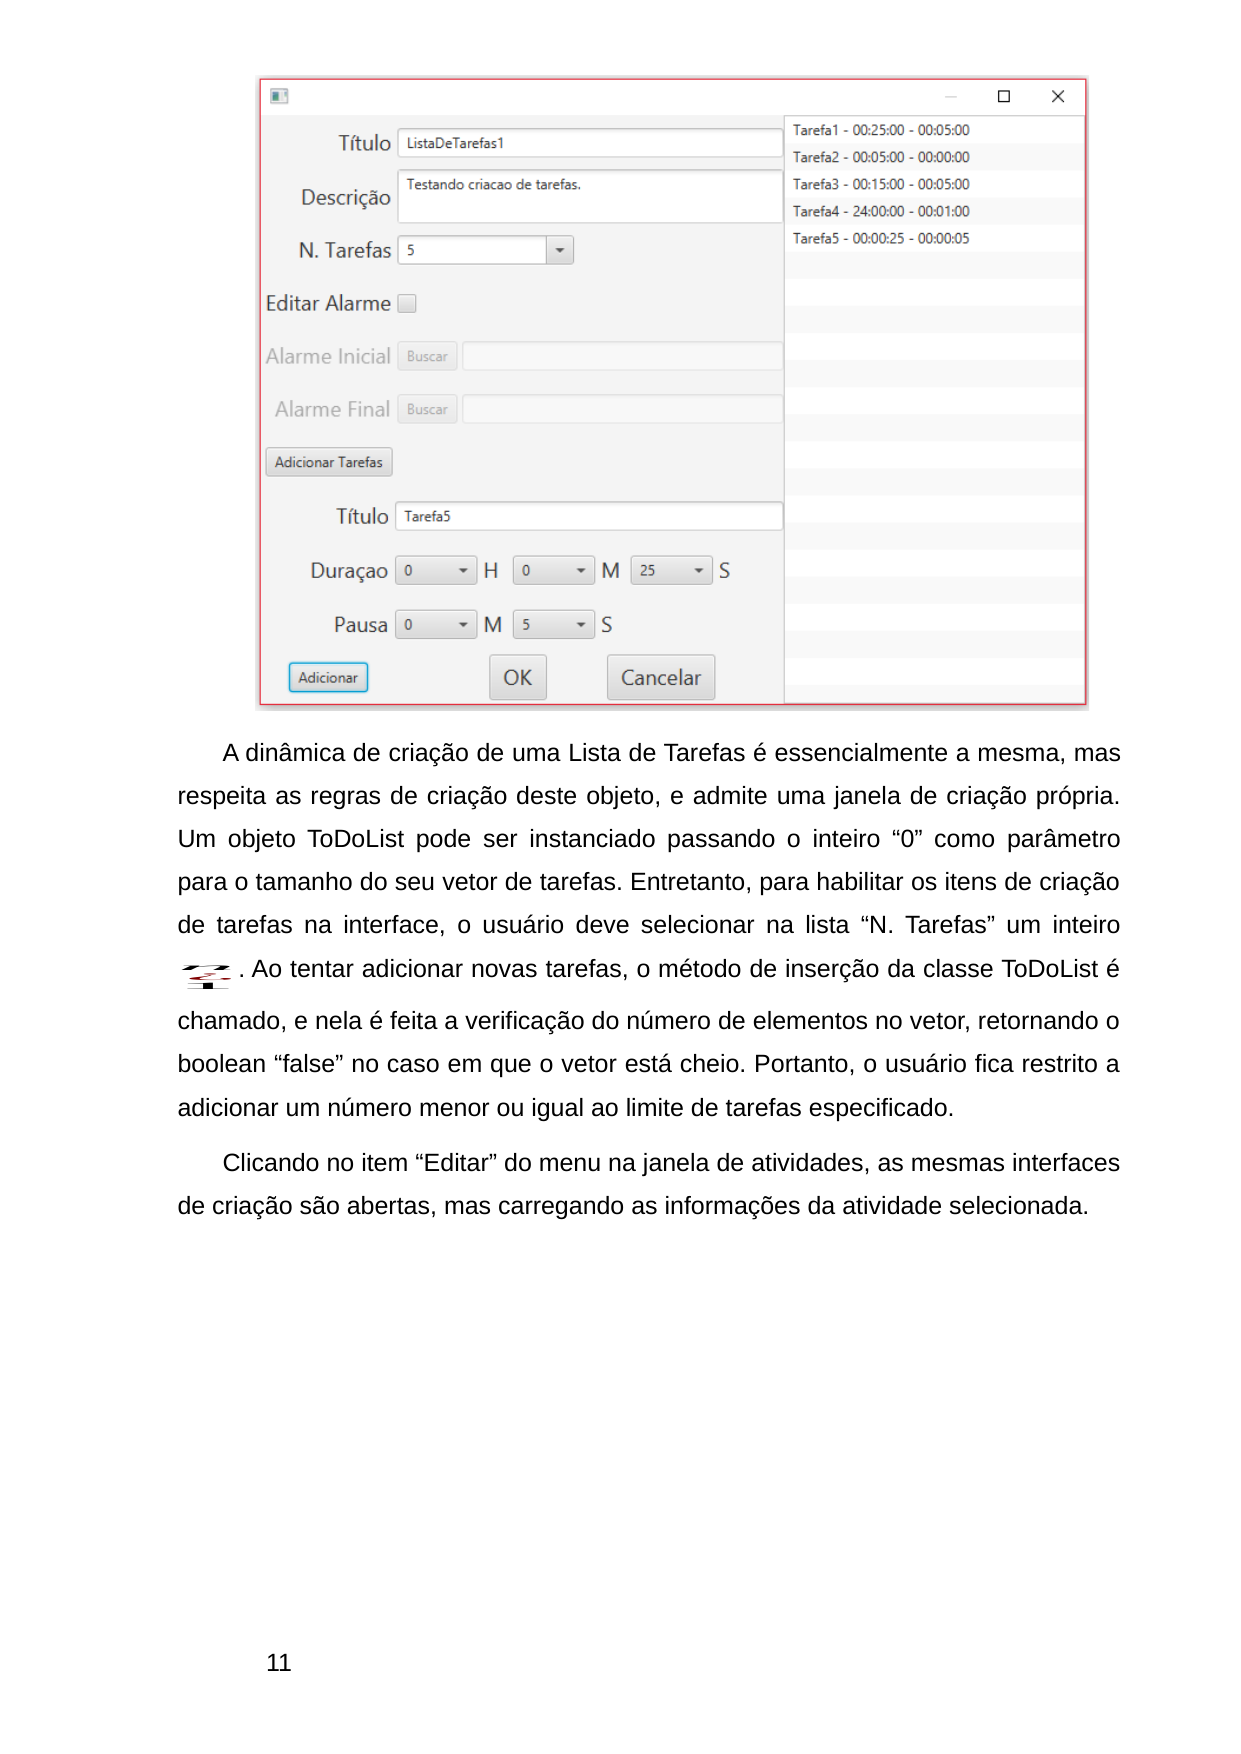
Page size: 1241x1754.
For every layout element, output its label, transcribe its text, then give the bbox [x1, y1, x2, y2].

text Clicando no item “Editar” do menu na janela de atividades, as mesmas interfaces de criação são abertas, mas carregando as informações da atividade selecionada. [177, 1148, 1122, 1220]
text A dinâmica de criação de uma Lista de Tarefas é essencialmente a mesma, mas respeita as regras de criação deste objeto, e admite uma janela de criação própria. Um objeto ToDoList pode ser instanciado passando o inteiro “0” como parâmetro para o tamanho do seu vetor de tarefas. Entretanto, para habilitar os itens de criação de tarefas na interface, o usuário deve selecionar na lista “N. Tarefas” um inteiro . Ao tentar adicionar novas tarefas, o método de inserção da classe ToDoList é chamado, e nela é feita a verificação do número de elementos no vetor, retornando o boolean “false” no caso em que o vetor está cheio. Portanto, o usuário fica restrito a adicionar um número menor ou igual ao limite de tarefas especificado. [177, 738, 1122, 1121]
